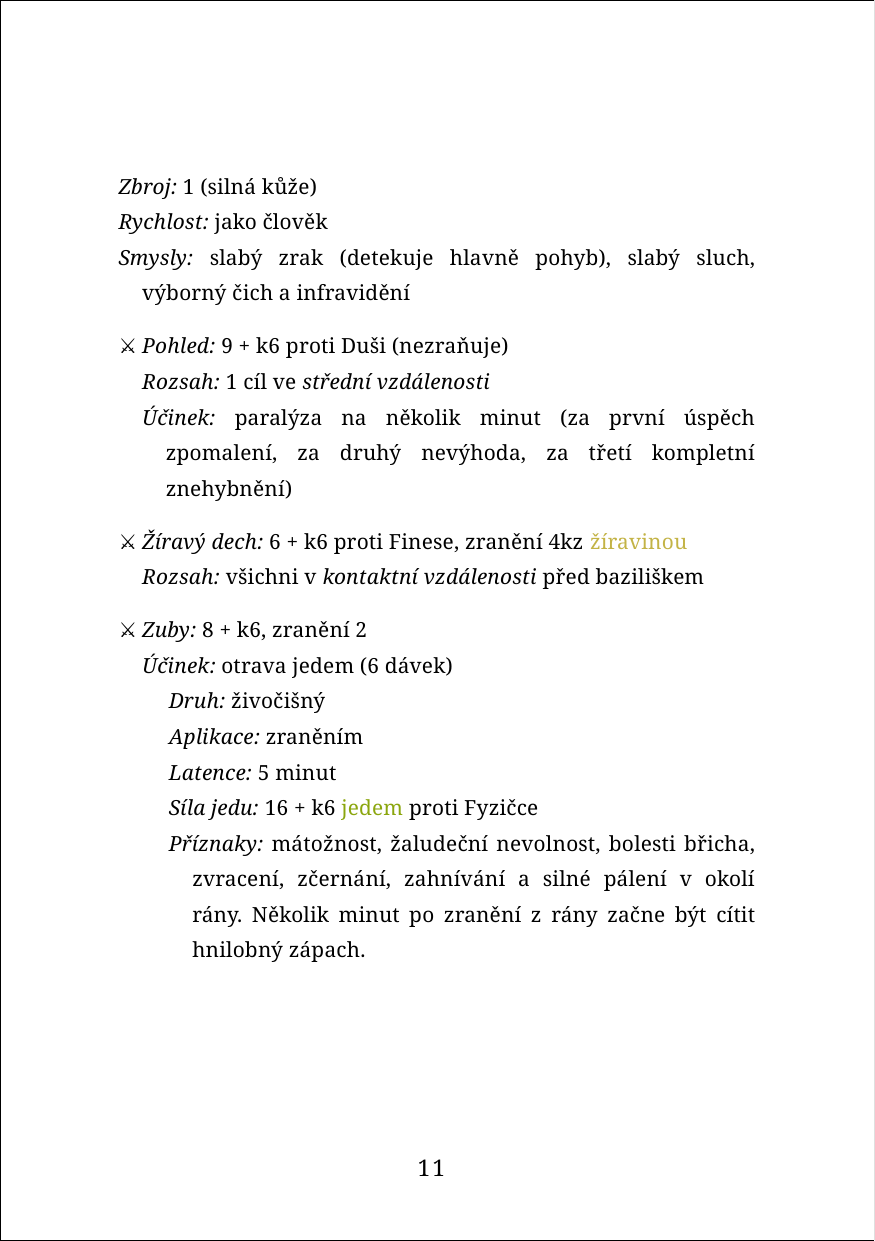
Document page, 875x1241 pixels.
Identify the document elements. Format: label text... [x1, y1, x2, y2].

text Rozsah: všichni v kontaktní vzdálenosti před baziliškem [142, 562, 756, 591]
text Smysly: slabý zrak (detekuje hlavně pohyb), slabý sluch, výborný čich a infravidění [118, 243, 756, 307]
text Druh: živočišný [168, 687, 756, 715]
text Latence: 5 minut [168, 758, 756, 786]
text ⚔ Pohled: 9 + k6 proti Duši (nezraňuje) [118, 332, 756, 360]
text Aplikace: zraněním [168, 722, 756, 751]
text Zbroj: 1 (silná kůže) [118, 172, 756, 200]
text Příznaky: mátožnost, žaludeční nevolnost, bolesti břicha, zvracení, zčernání, zahnívání a silné pálení v okolí rány. Několik minut po zranění z rány začne být cítit hnilobný zápach. [168, 829, 756, 964]
text ⚔ Žíravý dech: 6 + k6 proti Finese, zranění 4kz žíravinou [118, 527, 756, 555]
text Rychlost: jako člověk [118, 207, 756, 236]
text Účinek: otrava jedem (6 dávek) [142, 651, 756, 679]
text Účinek: paralýza na několik minut (za první úspěch zpomalení, za druhý nevýhoda, za třetí kompletní znehybnění) [142, 403, 756, 502]
text Rozsah: 1 cíl ve střední vzdálenosti [142, 367, 756, 396]
text Síla jedu: 16 + k6 jedem proti Fyzičce [168, 793, 756, 822]
text ⚔ Zuby: 8 + k6, zranění 2 [118, 616, 756, 644]
